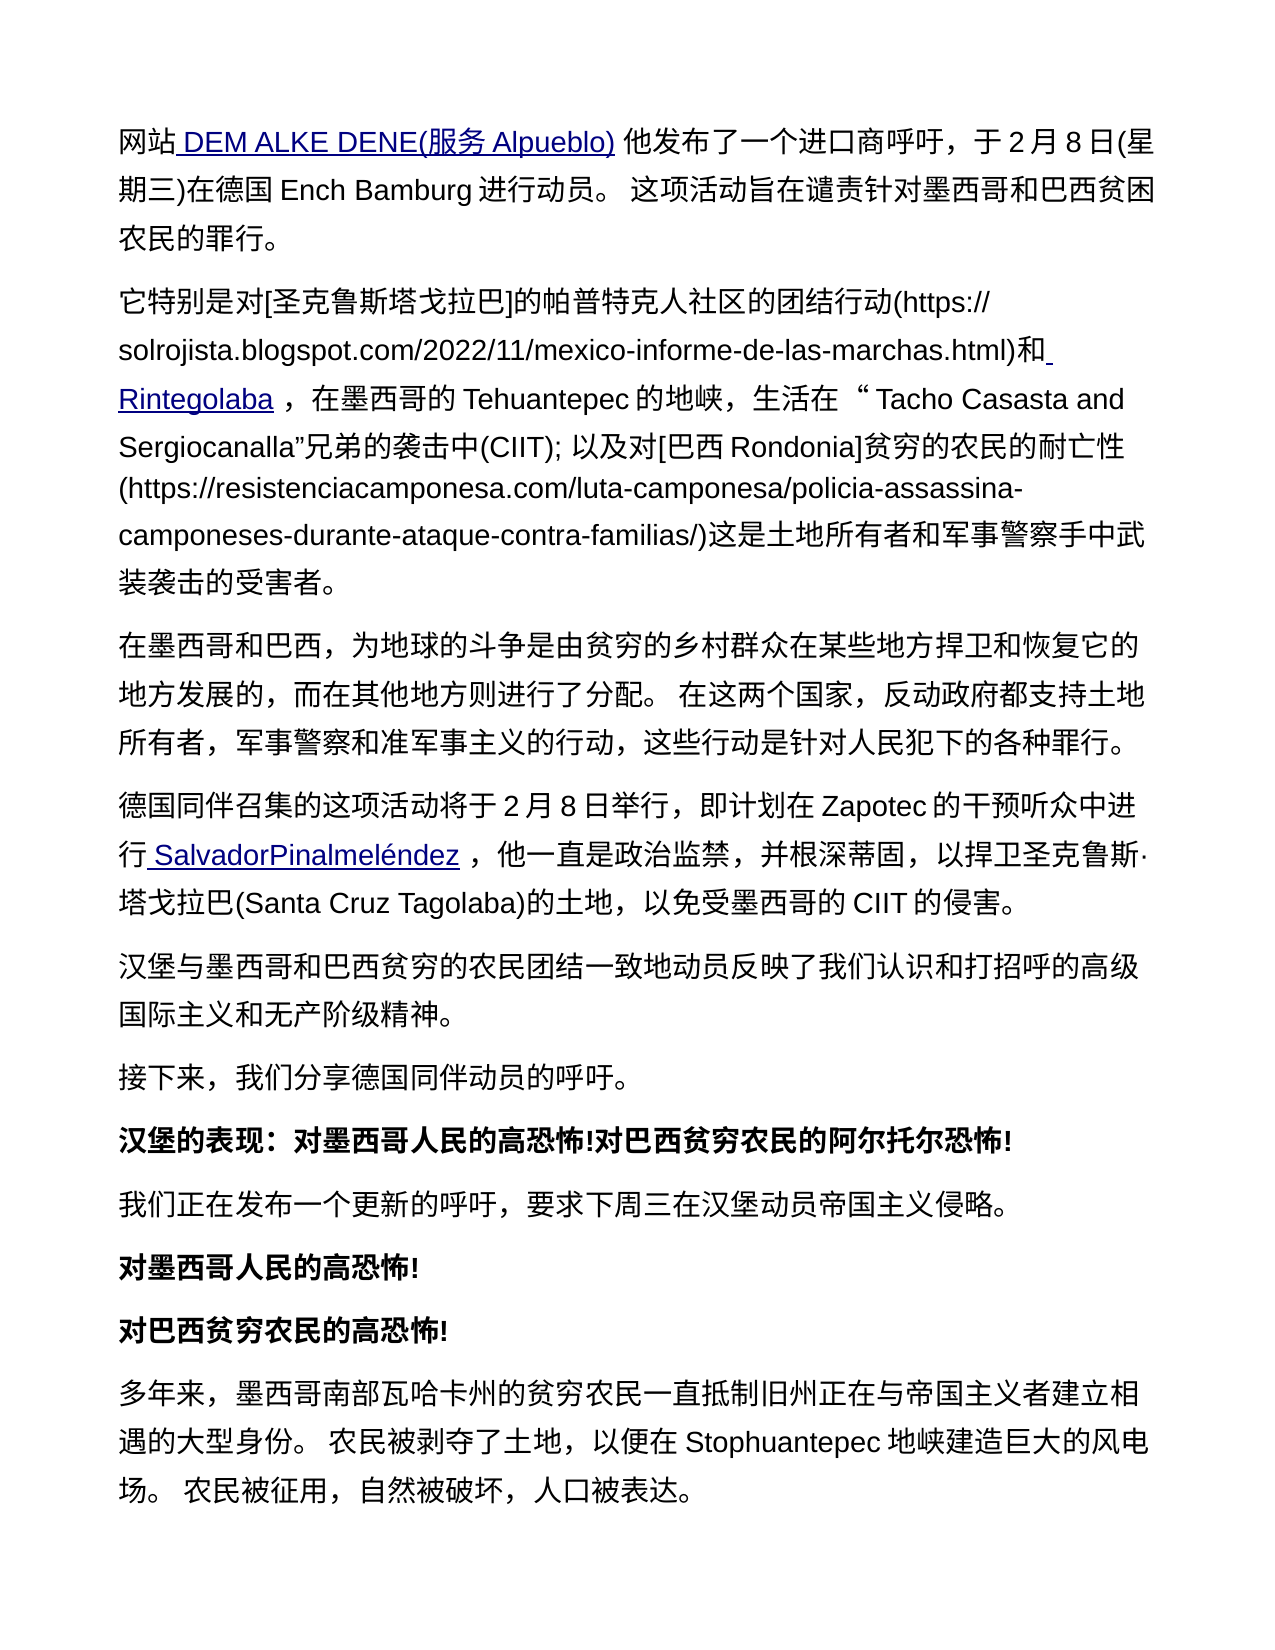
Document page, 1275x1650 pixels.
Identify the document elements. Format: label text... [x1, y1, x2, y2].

text 它特别是对[圣克鲁斯塔戈拉巴]的帕普特克人社区的团结行动(https://solrojista.blogspot.com/2022/11/mexico-informe-de-las-marchas.html)和 Rintegolaba ，在墨西哥的Tehuantepec的地峡，生活在“ Tacho Casasta and Sergiocanalla”兄弟的袭击中(CIIT); 以及对[巴西Rondonia]贫穷的农民的耐亡性(https://resistenciacamponesa.com/luta-camponesa/policia-assassina-camponeses-durante-ataque-contra-familias/)这是土地所有者和军事警察手中武装袭击的受害者。 [118, 278, 1157, 602]
text 在墨西哥和巴西，为地球的斗争是由贫穷的乡村群众在某些地方捍卫和恢复它的地方发展的，而在其他地方则进行了分配。 在这两个国家，反动政府都支持土地所有者，军事警察和准军事主义的行动，这些行动是针对人民犯下的各种罪行。 [118, 623, 1157, 762]
text 我们正在发布一个更新的呼吁，要求下周三在汉堡动员帝国主义侵略。 [118, 1181, 1157, 1223]
text 网站 DEM ALKE DENE(服务Alpueblo) 他发布了一个进口商呼吁，于2月8日(星期三)在德国Ench Bamburg进行动员。 这项活动旨在谴责针对墨西哥和巴西贫困农民的罪行。 [118, 118, 1157, 257]
text 德国同伴召集的这项活动将于2月8日举行，即计划在Zapotec的干预听众中进行 SalvadorPinalmeléndez ，他一直是政治监禁，并根深蒂固，以捍卫圣克鲁斯·塔戈拉巴(Santa Cruz Tagolaba)的土地，以免受墨西哥的CIIT的侵害。 [118, 783, 1157, 922]
text 对巴西贫穷农民的高恐怖! [118, 1307, 1157, 1349]
text 接下来，我们分享德国同伴动员的呼吁。 [118, 1055, 1157, 1097]
text 对墨西哥人民的高恐怖! [118, 1244, 1157, 1286]
text 多年来，墨西哥南部瓦哈卡州的贫穷农民一直抵制旧州正在与帝国主义者建立相遇的大型身份。 农民被剥夺了土地，以便在Stophuantepec地峡建造巨大的风电场。 农民被征用，自然被破坏，人口被表达。 [118, 1370, 1157, 1510]
text 汉堡的表现：对墨西哥人民的高恐怖!对巴西贫穷农民的阿尔托尔恐怖! [118, 1118, 1157, 1160]
text 汉堡与墨西哥和巴西贫穷的农民团结一致地动员反映了我们认识和打招呼的高级国际主义和无产阶级精神。 [118, 943, 1157, 1034]
